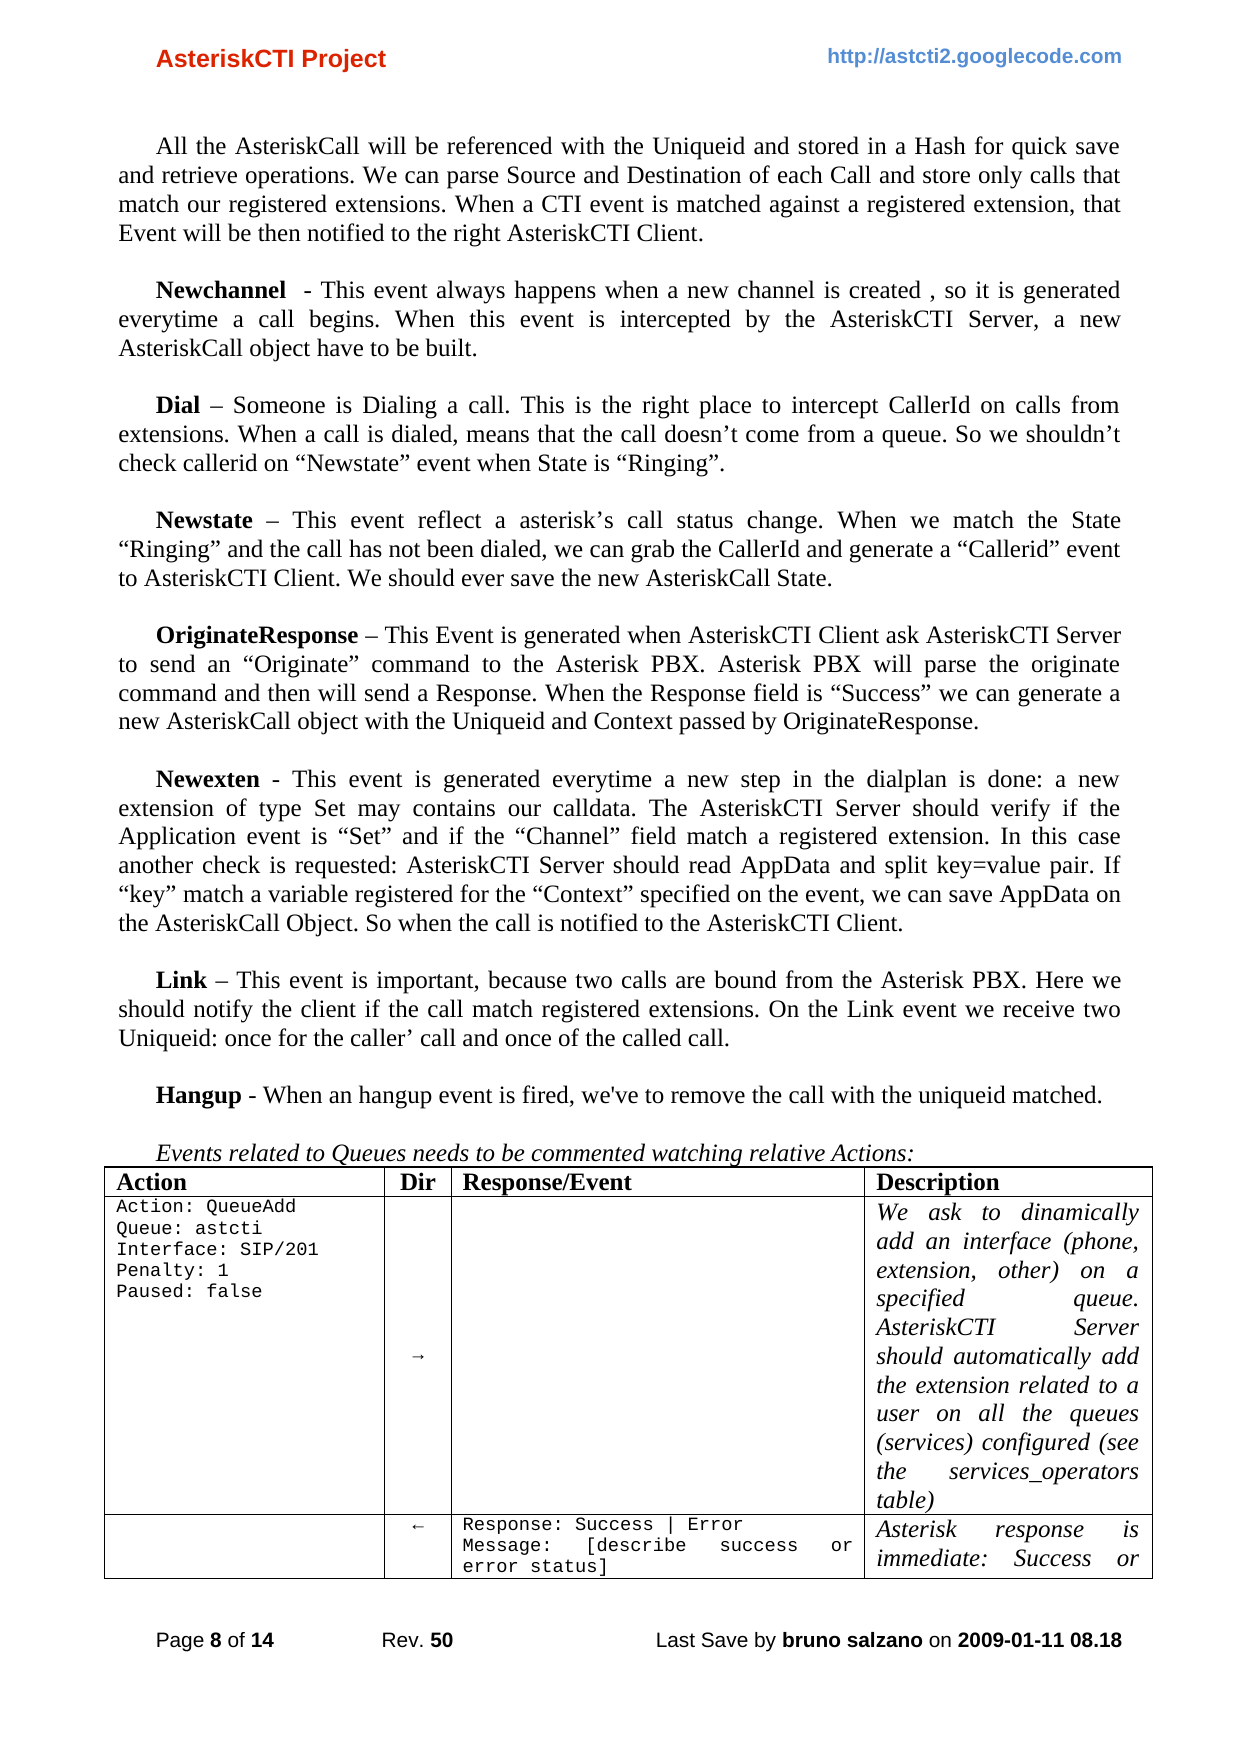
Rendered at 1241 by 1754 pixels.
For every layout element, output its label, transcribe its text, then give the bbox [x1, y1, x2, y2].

text Hangup - When an hangup event is fired, we've to remove the call with the uniqueid matched. [118, 1080, 1122, 1109]
table_cell Asterisk response is immediate: Success or [865, 1515, 1152, 1578]
table_cell [452, 1197, 864, 1513]
text Dial – Someone is Dialing a call. This is the right place to intercept CallerId on calls from extensions. When a call is dialed, means that the call doesn’t come from a queue. So we shouldn’t check callerid on “Newstate” event when State is “Ringing”. [118, 390, 1122, 476]
text Events related to Queues needs to be commented watching relative Actions: [118, 1138, 1122, 1166]
text Newchannel - This event always happens when a new channel is created , so it is generated everytime a call begins. When this event is intercepted by the AsteriskCTI Server, a new AsteriskCall object have to be built. [118, 275, 1122, 361]
table_header Action [105, 1168, 384, 1196]
table_header Response/Event [452, 1168, 864, 1196]
text Newstate – This event reflect a asterisk’s call status change. When we match the State “Ringing” and the call has not been dialed, we can grab the CallerId and generate a “Callerid” event to AsteriskCTI Client. We should ever save the new AsteriskCall State. [118, 505, 1122, 591]
text OriginateResponse – This Event is generated when AsteriskCTI Client ask AsteriskCTI Server to send an “Originate” command to the Asterisk PBX. Asterisk PBX will parse the originate command and then will send a Response. When the Response field is “Success” we can generate a new AsteriskCall object with the Uniqueid and Context passed by OriginateResponse. [118, 620, 1122, 735]
table_cell [105, 1515, 384, 1578]
table_header Description [865, 1168, 1152, 1196]
text Link – This event is important, because two calls are bound from the Asterisk PBX. Here we should notify the client if the call match registered extensions. On the Link event we receive two Uniqueid: once for the caller’ call and once of the called call. [118, 965, 1122, 1051]
text Newexten - This event is generated everytime a new step in the dialplan is done: a new extension of type Set may contains our calldata. The AsteriskCTI Server should verify if the Application event is “Set” and if the “Channel” field match a registered extension. In this case another check is requested: AsteriskCTI Server should read AppData and split key=value pair. If “key” match a variable registered for the “Context” specified on the event, we can save AppData on the AsteriskCall Object. So when the call is notified to the AsteriskCTI Client. [118, 764, 1122, 936]
table_cell → [385, 1197, 451, 1513]
text All the AsteriskCall will be referenced with the Uniqueid and stored in a Hash for quick save and retrieve operations. We can parse Source and Destination of each Call and store only calls that match our registered extensions. When a CTI event is matched against a registered extension, that Event will be then notified to the right AsteriskCTI Client. [118, 131, 1122, 246]
table_cell Response: Success | Error Message: [describe success or error status] [452, 1515, 864, 1578]
table_header Dir [385, 1168, 451, 1196]
table_cell We ask to dinamically add an interface (phone, extension, other) on a specified queue. AsteriskCTI Server should automatically add the extension related to a user on all the queues (services) configured (see the services_operators table) [865, 1197, 1152, 1513]
table_cell Action: QueueAdd Queue: astcti Interface: SIP/201 Penalty: 1 Paused: false [105, 1197, 384, 1513]
table_cell ← [385, 1515, 451, 1578]
